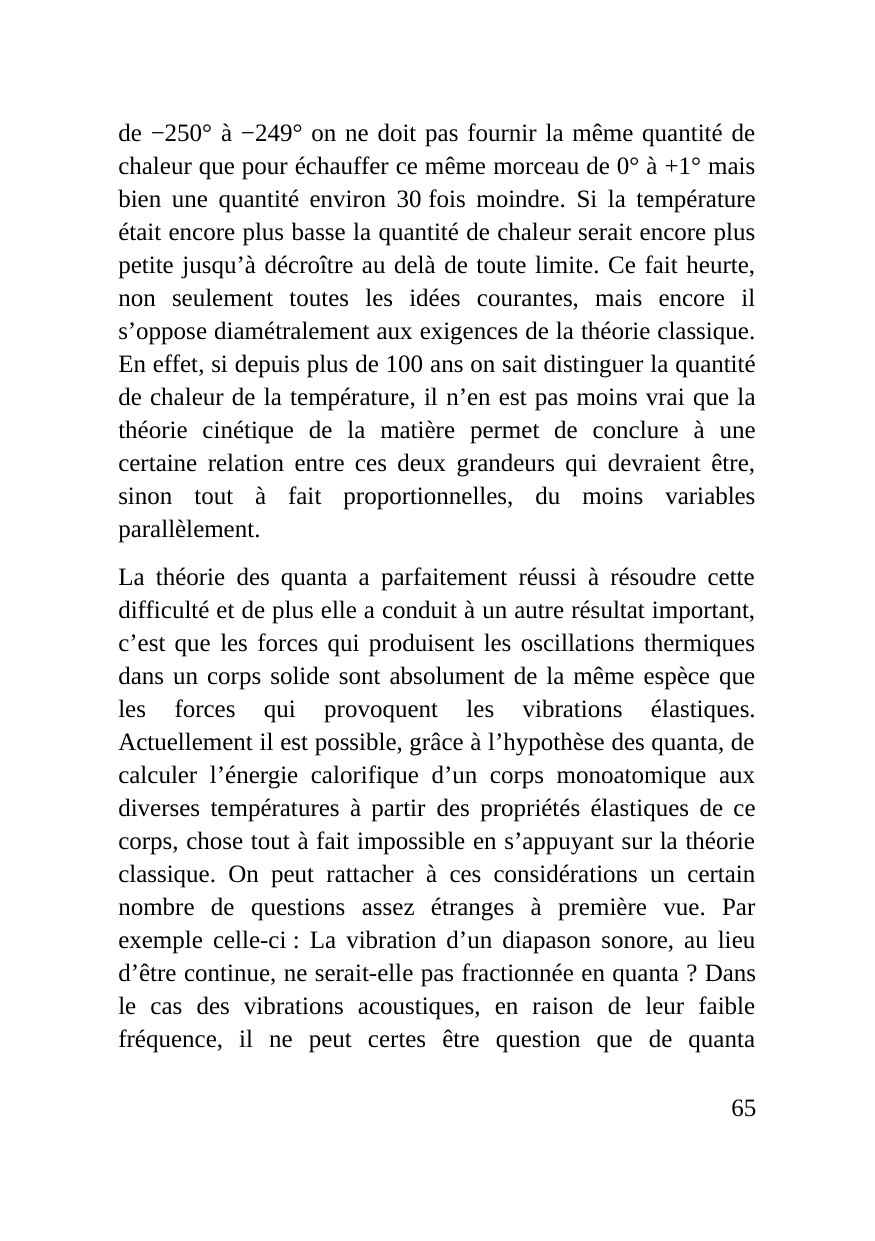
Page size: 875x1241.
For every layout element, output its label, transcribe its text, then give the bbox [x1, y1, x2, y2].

text La théorie des quanta a parfaitement réussi à résoudre cette difficulté et de plus elle a conduit à un autre résultat important, c’est que les forces qui produisent les oscillations thermiques dans un corps solide sont absolument de la même espèce que les forces qui provoquent les vibrations élastiques. Actuellement il est possible, grâce à l’hypothèse des quanta, de calculer l’énergie calorifique d’un corps monoatomique aux diverses températures à partir des propriétés élastiques de ce corps, chose tout à fait impossible en s’appuyant sur la théorie classique. On peut rattacher à ces considérations un certain nombre de questions assez étranges à première vue. Par exemple celle-ci : La vibration d’un diapason sonore, au lieu d’être continue, ne serait-elle pas fractionnée en quanta ? Dans le cas des vibrations acoustiques, en raison de leur faible fréquence, il ne peut certes être question que de quanta [118, 562, 756, 1053]
text de −250° à −249° on ne doit pas fournir la même quantité de chaleur que pour échauffer ce même morceau de 0° à +1° mais bien une quantité environ 30 fois moindre. Si la température était encore plus basse la quantité de chaleur serait encore plus petite jusqu’à décroître au delà de toute limite. Ce fait heurte, non seulement toutes les idées courantes, mais encore il s’oppose diamétralement aux exigences de la théorie classique. En effet, si depuis plus de 100 ans on sait distinguer la quantité de chaleur de la température, il n’en est pas moins vrai que la théorie cinétique de la matière permet de conclure à une certaine relation entre ces deux grandeurs qui devraient être, sinon tout à fait proportionnelles, du moins variables parallèlement. [118, 118, 756, 543]
